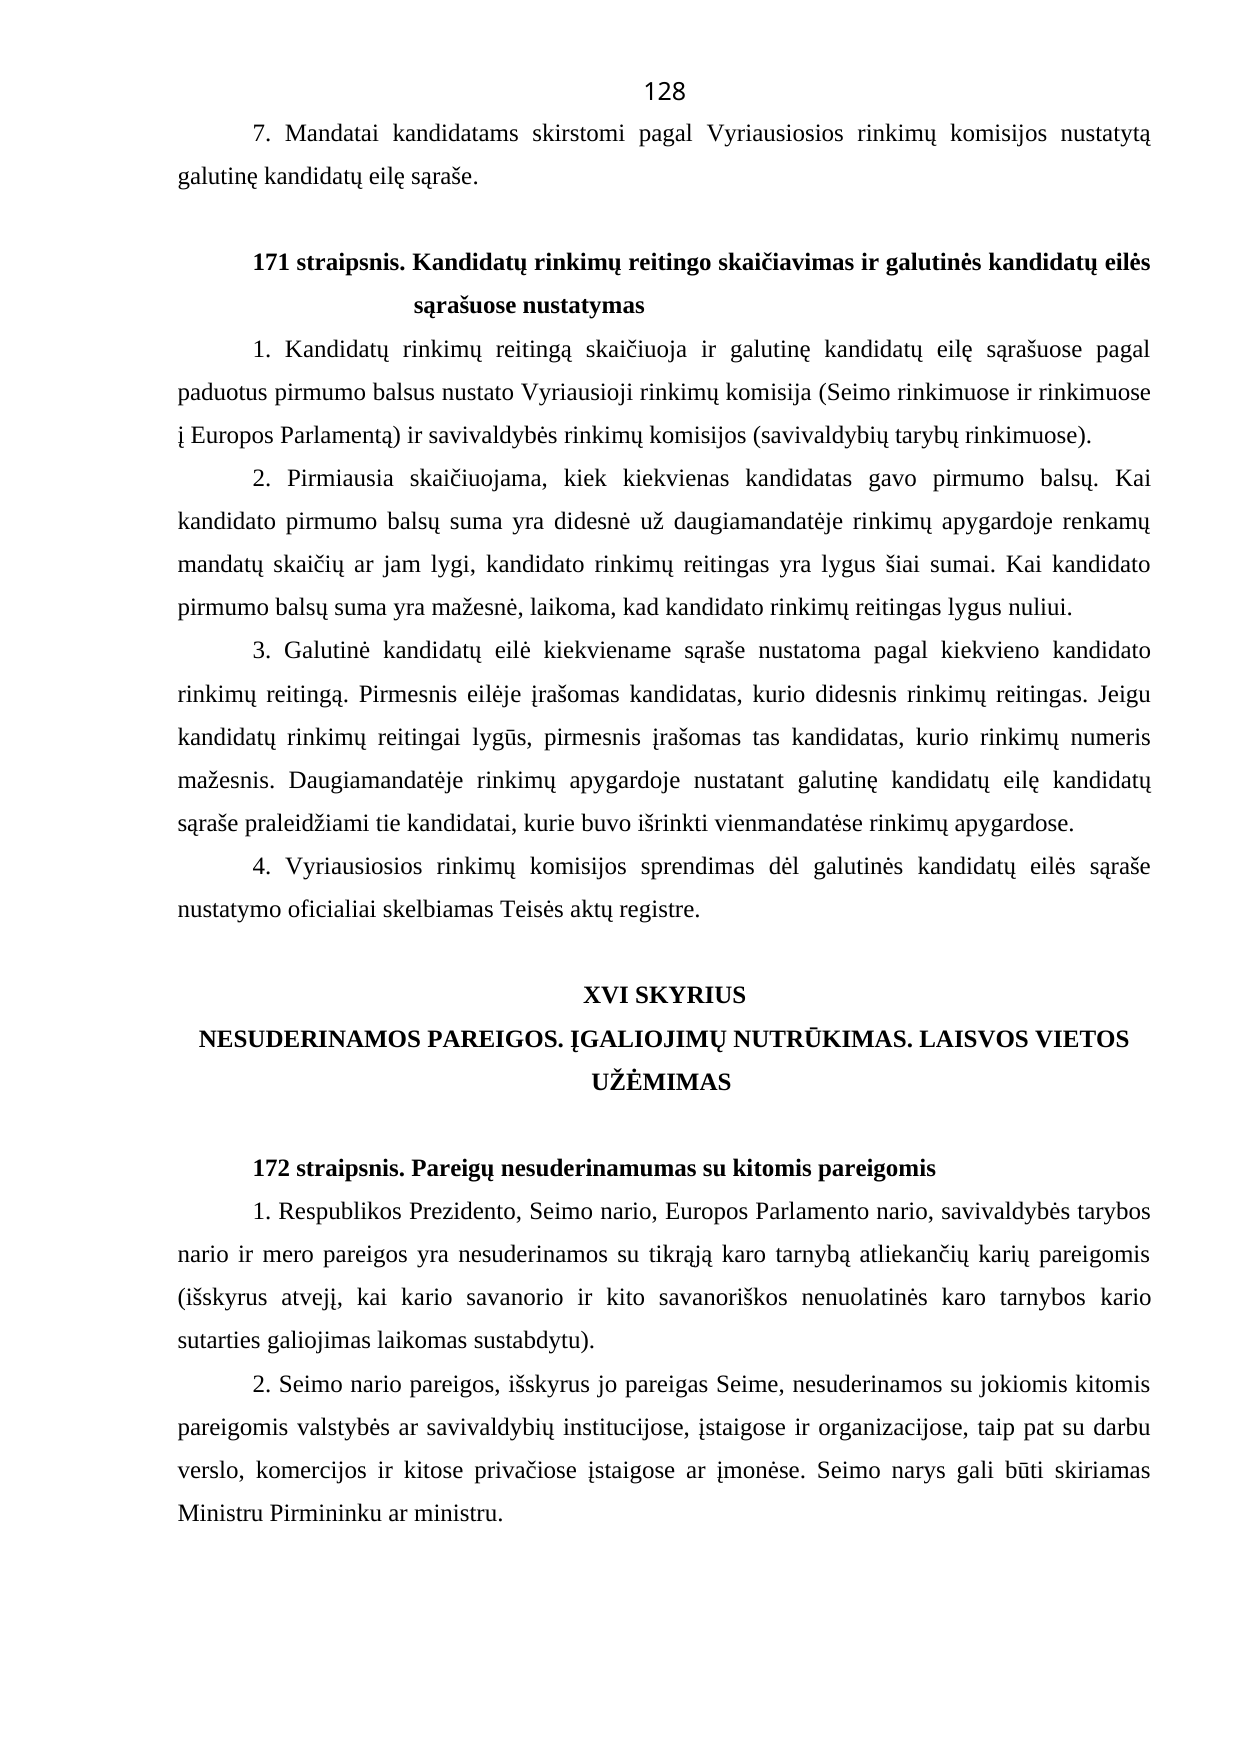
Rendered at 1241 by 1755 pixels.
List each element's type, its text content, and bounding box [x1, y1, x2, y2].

text NESUDERINAMOS PAREIGOS. ĮGALIOJIMŲ NUTRŪKIMAS. LAISVOS VIETOS UŽĖMIMAS [177, 1024, 1152, 1096]
text 4. Vyriausiosios rinkimų komisijos sprendimas dėl galutinės kandidatų eilės sąraše nustatymo oficialiai skelbiamas Teisės aktų registre. [177, 851, 1152, 923]
text 2. Seimo nario pareigos, išskyrus jo pareigas Seime, nesuderinamos su jokiomis kitomis pareigomis valstybės ar savivaldybių institucijose, įstaigose ir organizacijose, taip pat su darbu verslo, komercijos ir kitose privačiose įstaigose ar įmonėse. Seimo narys gali būti skiriamas Ministru Pirmininku ar ministru. [177, 1369, 1152, 1527]
text 2. Pirmiausia skaičiuojama, kiek kiekvienas kandidatas gavo pirmumo balsų. Kai kandidato pirmumo balsų suma yra didesnė už daugiamandatėje rinkimų apygardoje renkamų mandatų skaičių ar jam lygi, kandidato rinkimų reitingas yra lygus šiai sumai. Kai kandidato pirmumo balsų suma yra mažesnė, laikoma, kad kandidato rinkimų reitingas lygus nuliui. [177, 463, 1152, 621]
text 3. Galutinė kandidatų eilė kiekviename sąraše nustatoma pagal kiekvieno kandidato rinkimų reitingą. Pirmesnis eilėje įrašomas kandidatas, kurio didesnis rinkimų reitingas. Jeigu kandidatų rinkimų reitingai lygūs, pirmesnis įrašomas tas kandidatas, kurio rinkimų numeris mažesnis. Daugiamandatėje rinkimų apygardoje nustatant galutinę kandidatų eilę kandidatų sąraše praleidžiami tie kandidatai, kurie buvo išrinkti vienmandatėse rinkimų apygardose. [177, 636, 1152, 837]
text 171 straipsnis. Kandidatų rinkimų reitingo skaičiavimas ir galutinės kandidatų eilės sąrašuose nustatymas [252, 247, 1152, 319]
text 1. Respublikos Prezidento, Seimo nario, Europos Parlamento nario, savivaldybės tarybos nario ir mero pareigos yra nesuderinamos su tikrąją karo tarnybą atliekančių karių pareigomis (išskyrus atvejį, kai kario savanorio ir kito savanoriškos nenuolatinės karo tarnybos kario sutarties galiojimas laikomas sustabdytu). [177, 1196, 1152, 1354]
text 7. Mandatai kandidatams skirstomi pagal Vyriausiosios rinkimų komisijos nustatytą galutinę kandidatų eilę sąraše. [177, 118, 1152, 190]
text XVI SKYRIUS [177, 981, 1152, 1009]
text 1. Kandidatų rinkimų reitingą skaičiuoja ir galutinę kandidatų eilę sąrašuose pagal paduotus pirmumo balsus nustato Vyriausioji rinkimų komisija (Seimo rinkimuose ir rinkimuose į Europos Parlamentą) ir savivaldybės rinkimų komisijos (savivaldybių tarybų rinkimuose). [177, 334, 1152, 449]
text 172 straipsnis. Pareigų nesuderinamumas su kitomis pareigomis [177, 1153, 1152, 1182]
